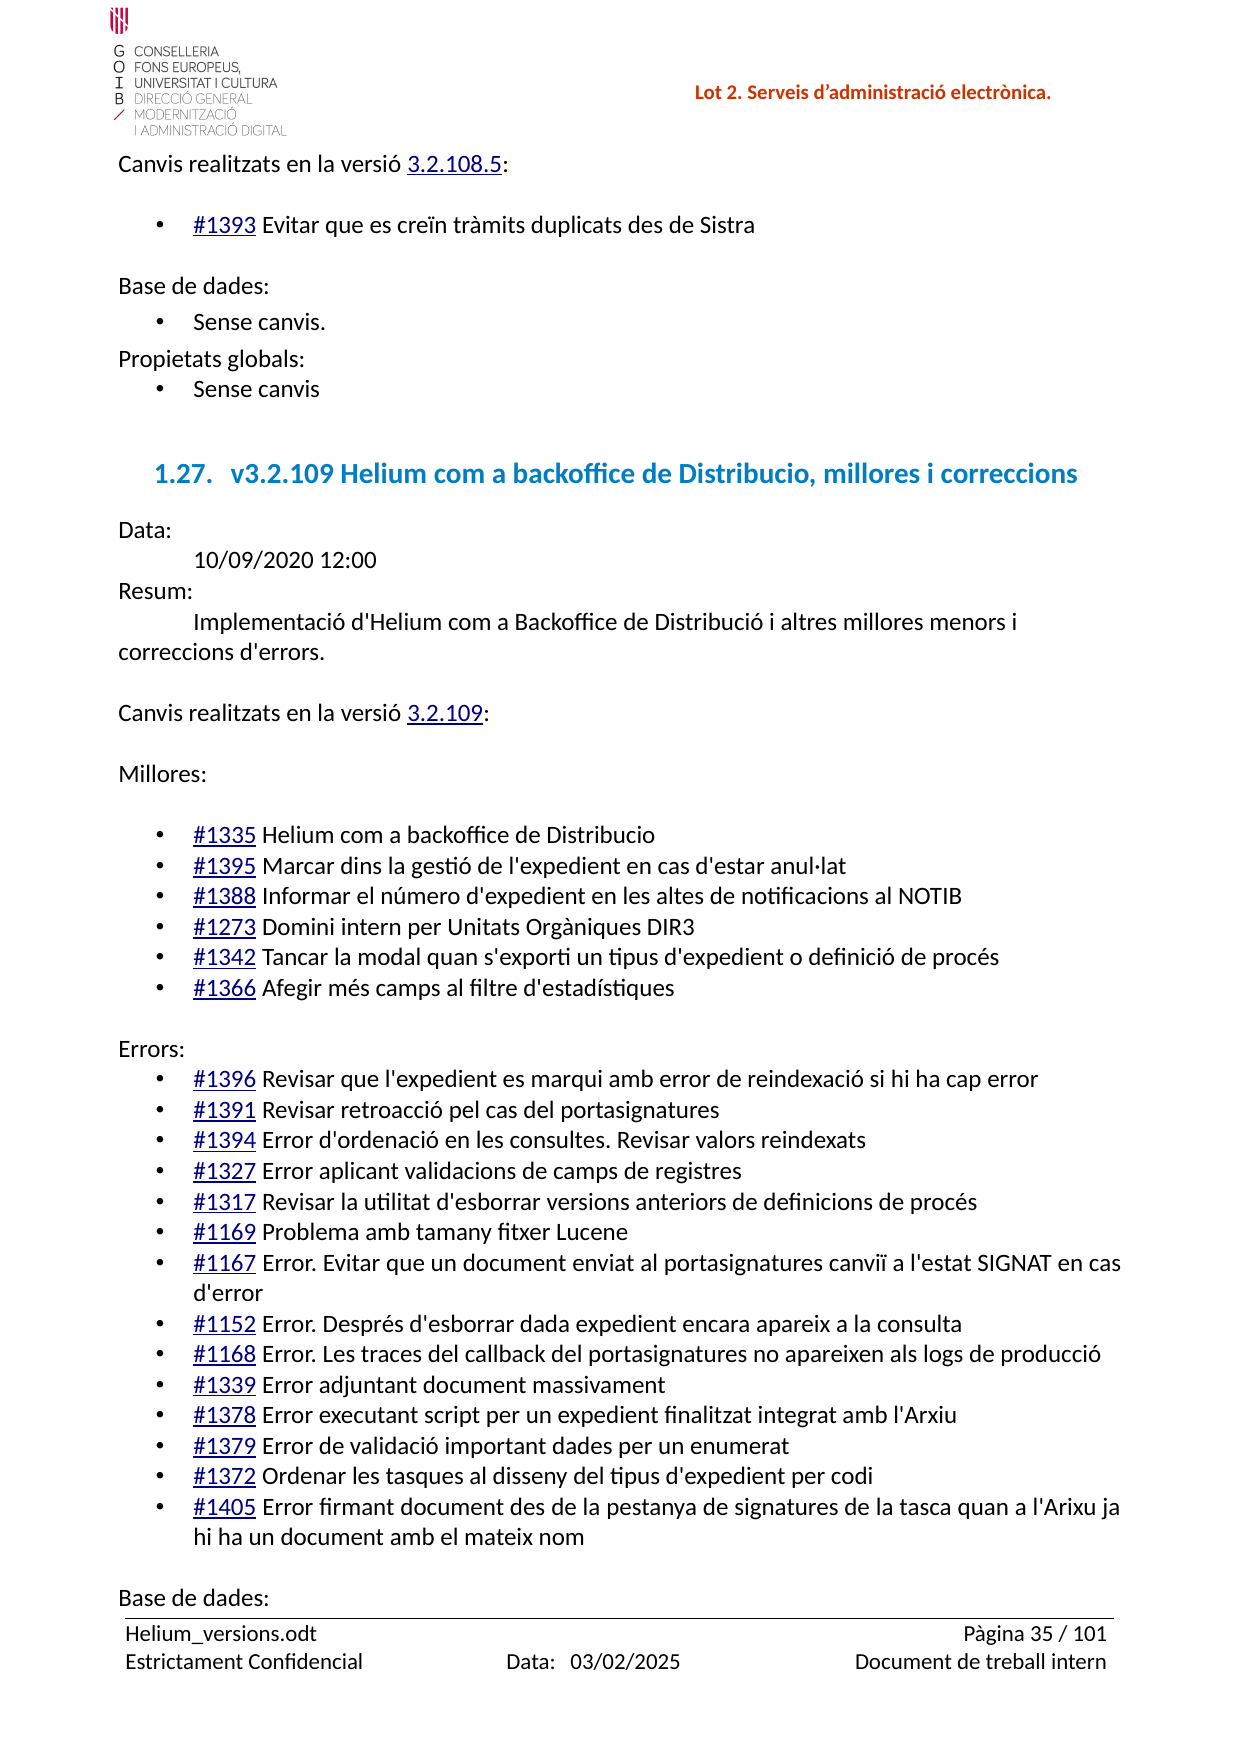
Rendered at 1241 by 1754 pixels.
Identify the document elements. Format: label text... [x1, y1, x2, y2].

list #1152 Error. Després d'esborrar dada expedient encara apareix a la consulta [156, 1308, 1122, 1338]
text Canvis realitzats en la versió 3.2.108.5: [118, 148, 1122, 178]
list #1168 Error. Les traces del callback del portasignatures no apareixen als logs de producció [156, 1338, 1122, 1369]
list #1167 Error. Evitar que un document enviat al portasignatures canviï a l'estat SIGNAT en cas d'error [156, 1247, 1122, 1308]
list #1339 Error adjuntant document massivament [156, 1369, 1122, 1399]
list Sense canvis. [156, 306, 1122, 337]
list #1379 Error de validació important dades per un enumerat [156, 1430, 1122, 1460]
text Base de dades: [118, 270, 1122, 300]
list #1396 Revisar que l'expedient es marqui amb error de reindexació si hi ha cap error [156, 1063, 1122, 1094]
list #1273 Domini intern per Unitats Orgàniques DIR3 [156, 911, 1122, 941]
list #1372 Ordenar les tasques al disseny del tipus d'expedient per codi [156, 1460, 1122, 1491]
list #1335 Helium com a backoffice de Distribucio [156, 819, 1122, 850]
list #1395 Marcar dins la gestió de l'expedient en cas d'estar anul·lat [156, 850, 1122, 880]
list #1394 Error d'ordenació en les consultes. Revisar valors reindexats [156, 1124, 1122, 1155]
list #1405 Error firmant document des de la pestanya de signatures de la tasca quan a l'Arixu ja hi ha un document amb el mateix nom [156, 1491, 1122, 1552]
text Resum: [118, 575, 1122, 606]
text 10/09/2020 12:00 [118, 545, 1122, 575]
text Propietats globals: [118, 343, 1122, 373]
list #1317 Revisar la utilitat d'esborrar versions anteriors de definicions de procés [156, 1186, 1122, 1216]
list #1393 Evitar que es creïn tràmits duplicats des de Sistra [156, 209, 1122, 239]
list #1391 Revisar retroacció pel cas del portasignatures [156, 1094, 1122, 1124]
list Sense canvis [156, 373, 1122, 404]
subtitle v3.2.109 Helium com a backoffice de Distribucio, millores i correccions [153, 455, 1122, 491]
list #1327 Error aplicant validacions de camps de registres [156, 1155, 1122, 1186]
text Errors: [118, 1033, 1122, 1063]
picture [100, 0, 297, 144]
text Millores: [118, 758, 1122, 789]
list #1378 Error executant script per un expedient finalitzat integrat amb l'Arxiu [156, 1399, 1122, 1430]
text Implementació d'Helium com a Backoffice de Distribució i altres millores menors i correccions d'errors. [118, 606, 1122, 667]
text Data: [118, 514, 1122, 545]
text Canvis realitzats en la versió 3.2.109: [118, 697, 1122, 728]
list #1342 Tancar la modal quan s'exporti un tipus d'expedient o definició de procés [156, 941, 1122, 972]
text Base de dades: [118, 1582, 1122, 1613]
list #1388 Informar el número d'expedient en les altes de notificacions al NOTIB [156, 880, 1122, 911]
list #1366 Afegir més camps al filtre d'estadístiques [156, 972, 1122, 1002]
list #1169 Problema amb tamany fitxer Lucene [156, 1216, 1122, 1247]
